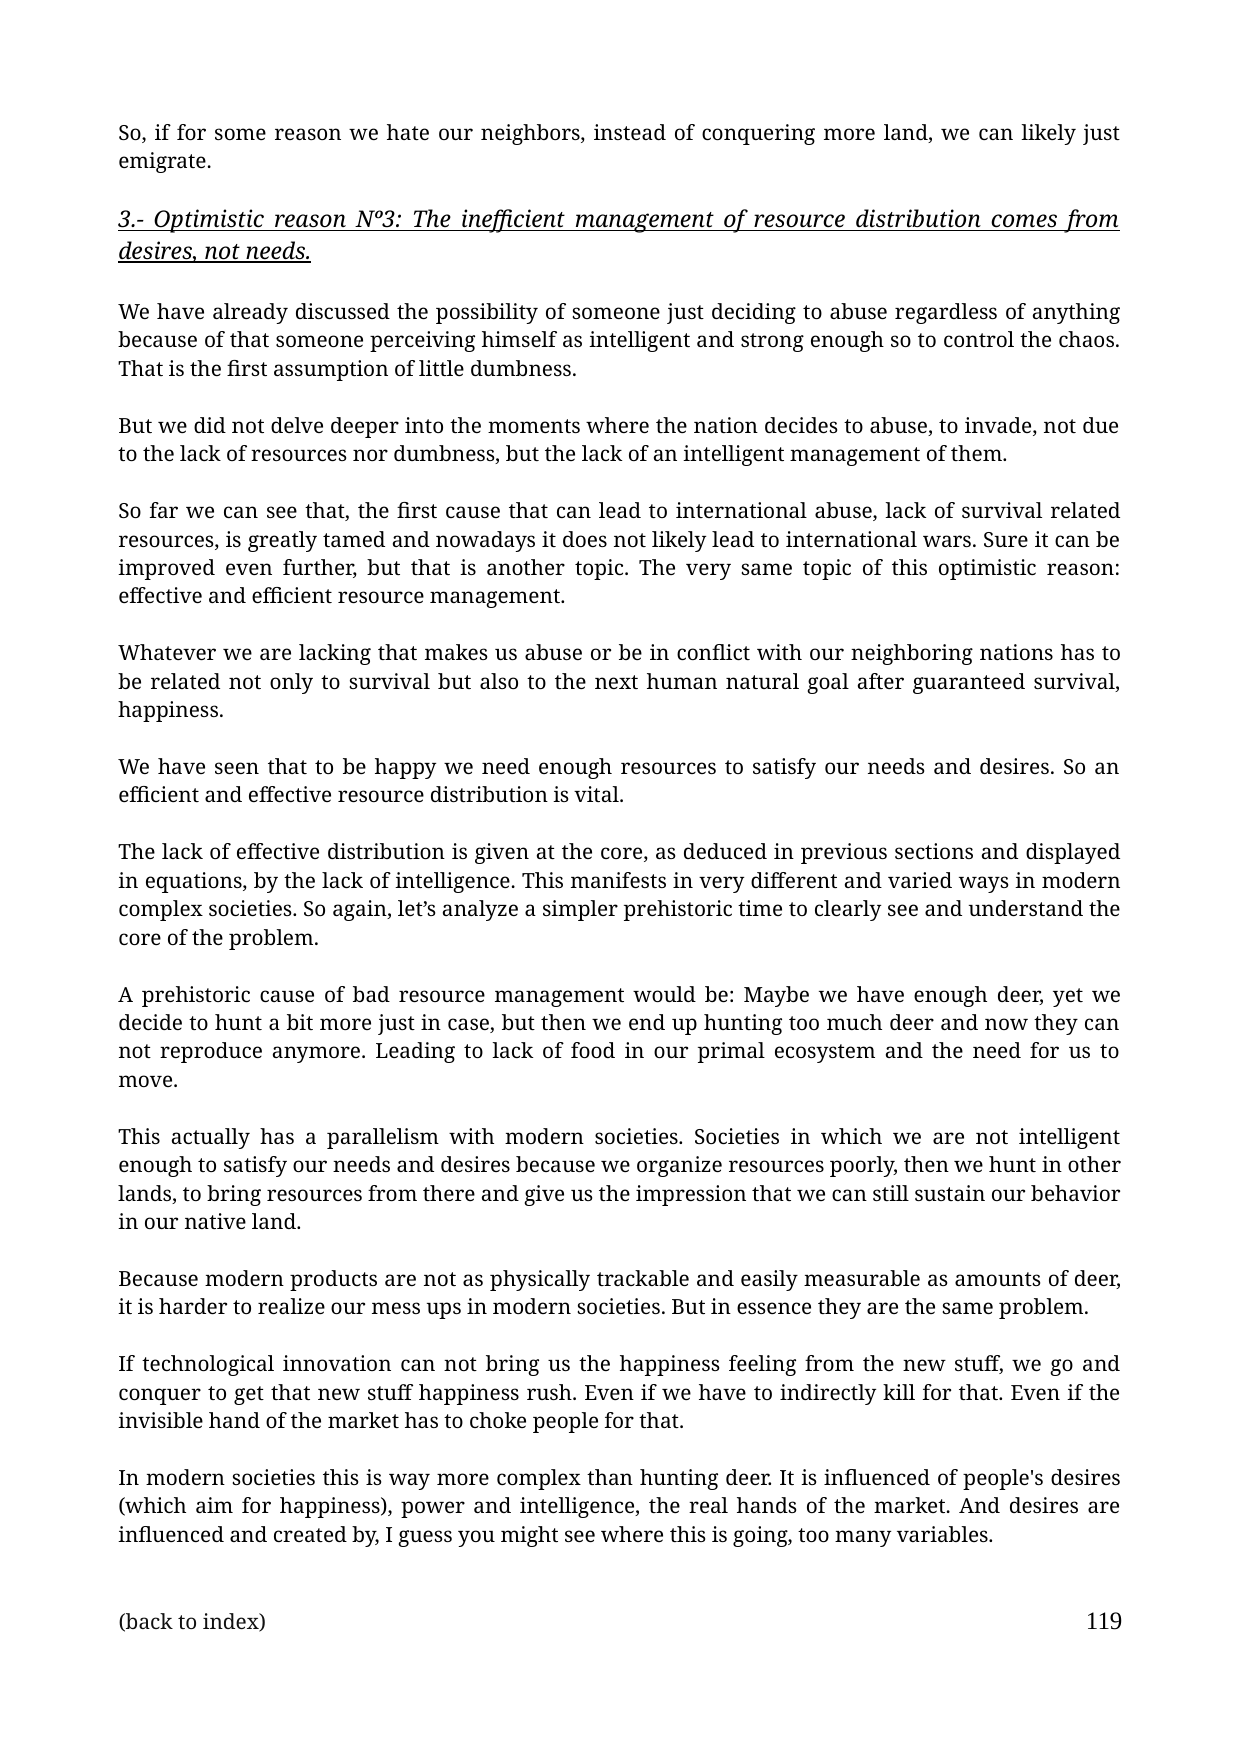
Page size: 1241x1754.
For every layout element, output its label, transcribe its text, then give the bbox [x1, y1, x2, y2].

text So, if for some reason we hate our neighbors, instead of conquering more land, we can likely just emigrate. [118, 118, 1122, 175]
text We have already discussed the possibility of someone just deciding to abuse regardless of anything because of that someone perceiving himself as intelligent and strong enough so to control the chaos. That is the first assumption of little dumbness. [118, 297, 1122, 382]
text This actually has a parallelism with modern societies. Societies in which we are not intelligent enough to satisfy our needs and desires because we organize resources poorly, then we hunt in other lands, to bring resources from there and give us the impression that we can still sustain our behavior in our native land. [118, 1122, 1122, 1236]
text The lack of effective distribution is given at the core, as deduced in previous sections and displayed in equations, by the lack of intelligence. This manifests in very different and varied ways in modern complex societies. So again, let’s analyze a simpler prehistoric time to clearly see and understand the core of the problem. [118, 837, 1122, 951]
text A prehistoric cause of bad resource management would be: Maybe we have enough deer, yet we decide to hunt a bit more just in case, but then we end up hunting too much deer and now they can not reproduce anymore. Leading to lack of food in our primal ecosystem and the need for us to move. [118, 980, 1122, 1093]
text If technological innovation can not bring us the happiness feeling from the new stuff, we go and conquer to get that new stuff happiness rush. Even if we have to indirectly kill for that. Even if the invisible hand of the market has to choke people for that. [118, 1349, 1122, 1435]
text So far we can see that, the first cause that can lead to international abuse, lack of survival related resources, is greatly tamed and nowadays it does not likely lead to international wars. Sure it can be improved even further, but that is another topic. The very same topic of this optimistic reason: effective and efficient resource management. [118, 496, 1122, 610]
text In modern societies this is way more complex than hunting deer. It is influenced of people's desires (which aim for happiness), power and intelligence, the real hands of the market. And desires are influenced and created by, I guess you might see where this is going, too many variables. [118, 1463, 1122, 1548]
text Because modern products are not as physically trackable and easily measurable as amounts of deer, it is harder to realize our mess ups in modern societies. But in essence they are the same problem. [118, 1264, 1122, 1321]
text Whatever we are lacking that makes us abuse or be in conflict with our neighboring nations has to be related not only to survival but also to the next human natural goal after guaranteed survival, happiness. [118, 638, 1122, 724]
text But we did not delve deeper into the moments where the nation decides to abuse, to invade, not due to the lack of resources nor dumbness, but the lack of an intelligent management of them. [118, 411, 1122, 468]
text We have seen that to be happy we need enough resources to satisfy our needs and desires. So an efficient and effective resource distribution is vital. [118, 752, 1122, 809]
text 3.- Optimistic reason Nº3: The inefficient management of resource distribution comes from desires, not needs. [118, 203, 1122, 266]
